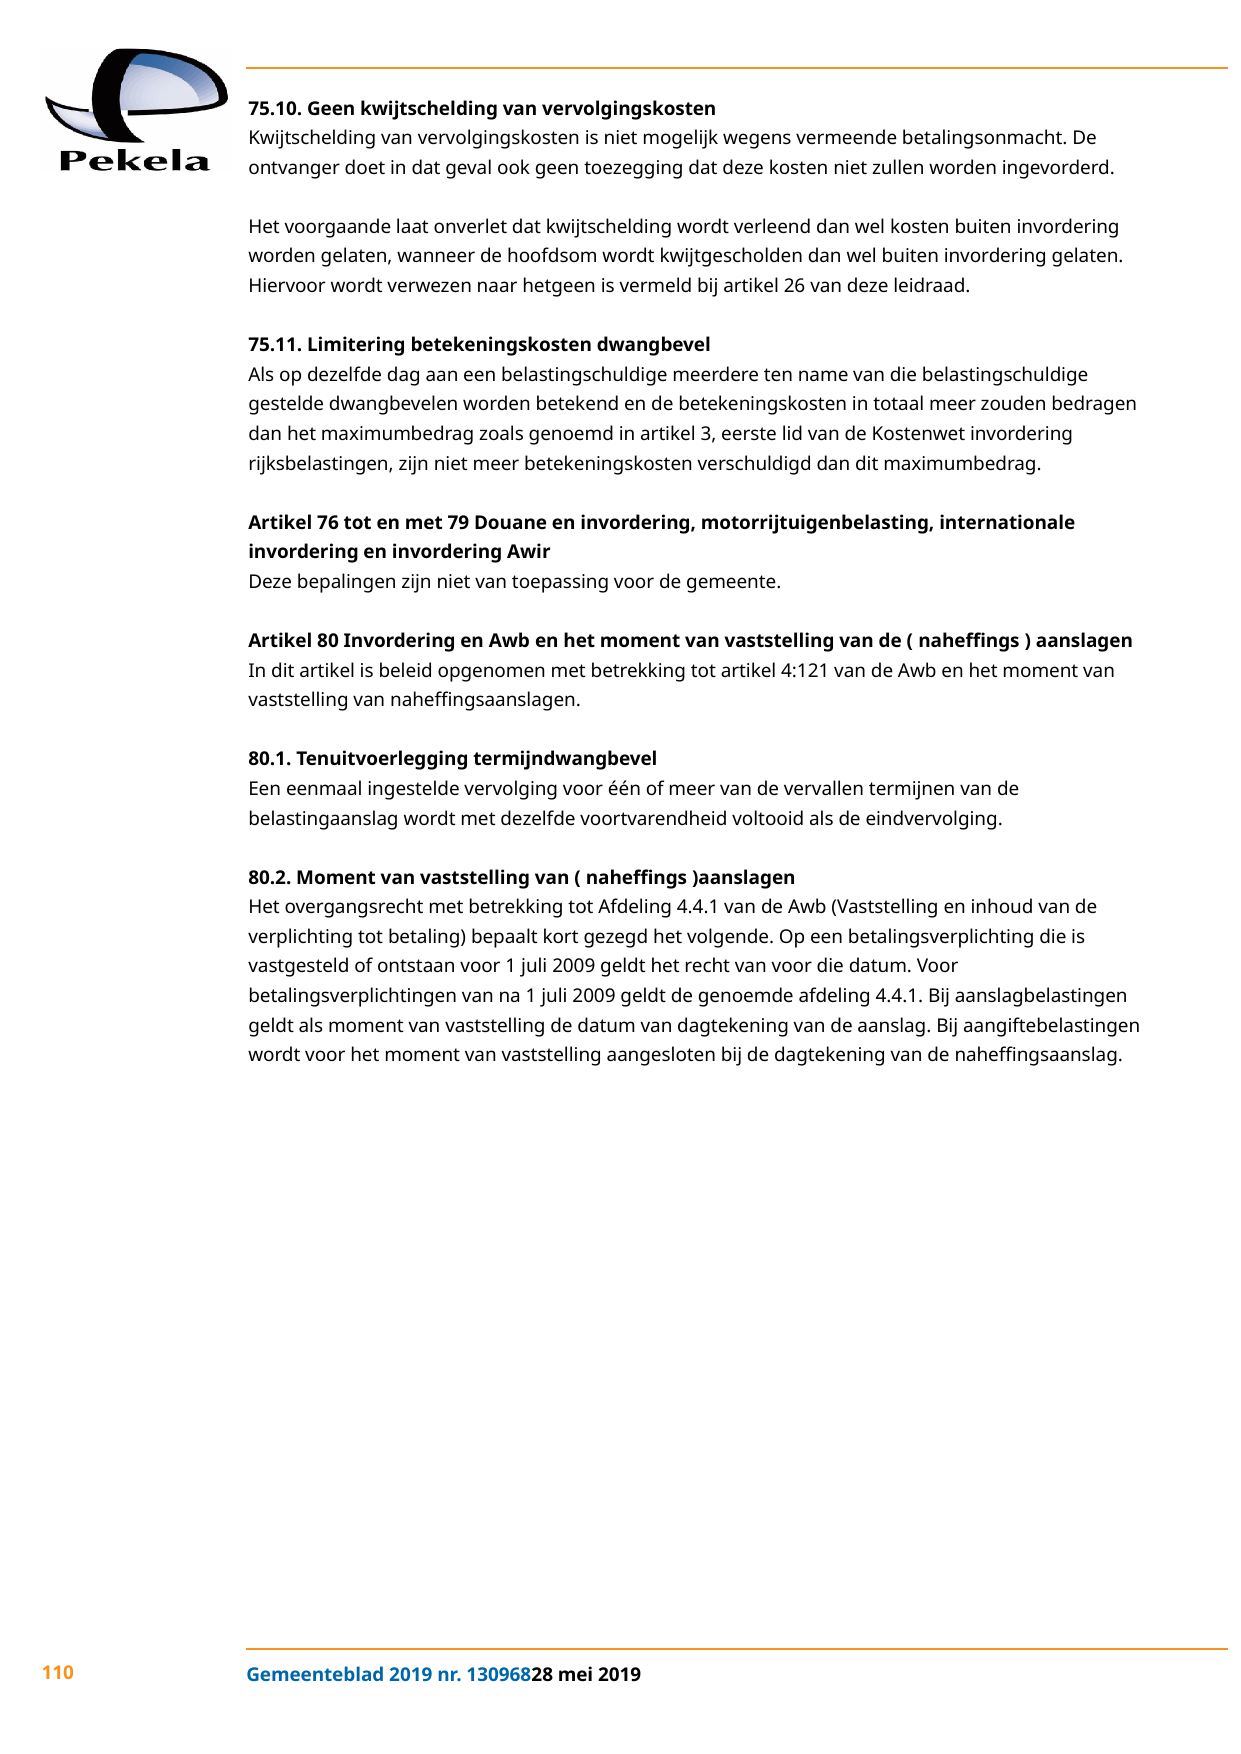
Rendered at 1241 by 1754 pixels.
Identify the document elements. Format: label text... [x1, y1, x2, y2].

text Kwijtschelding van vervolgingskosten is niet mogelijk wegens vermeende betalingsonmacht. De ontvanger doet in dat geval ook geen toezegging dat deze kosten niet zullen worden ingevorderd. [248, 124, 1152, 180]
text 80.2. Moment van vaststelling van ( naheffings )aanslagen [248, 864, 1152, 890]
picture [41, 47, 231, 172]
text Het overgangsrecht met betrekking tot Afdeling 4.4.1 van de Awb (Vaststelling en inhoud van de verplichting tot betaling) bepaalt kort gezegd het volgende. Op een betalingsverplichting die is vastgesteld of ontstaan voor 1 juli 2009 geldt het recht van voor die datum. Voor betalingsverplichtingen van na 1 juli 2009 geldt de genoemde afdeling 4.4.1. Bij aanslagbelastingen geldt als moment van vaststelling de datum van dagtekening van de aanslag. Bij aangiftebelastingen wordt voor het moment van vaststelling aangesloten bij de dagtekening van de naheffingsaanslag. [248, 893, 1152, 1067]
text 75.10. Geen kwijtschelding van vervolgingskosten [248, 95, 1152, 121]
text Artikel 80 Invordering en Awb en het moment van vaststelling van de ( naheffings ) aanslagen [248, 627, 1152, 653]
text 80.1. Tenuitvoerlegging termijndwangbevel [248, 746, 1152, 771]
text Deze bepalingen zijn niet van toepassing voor de gemeente. [248, 568, 1152, 594]
text Artikel 76 tot en met 79 Douane en invordering, motorrijtuigenbelasting, internationale invordering en invordering Awir [248, 509, 1152, 564]
text Een eenmaal ingestelde vervolging voor één of meer van de vervallen termijnen van de belastingaanslag wordt met dezelfde voortvarendheid voltooid als de eindvervolging. [248, 775, 1152, 831]
text Als op dezelfde dag aan een belastingschuldige meerdere ten name van die belastingschuldige gestelde dwangbevelen worden betekend en de betekeningskosten in totaal meer zouden bedragen dan het maximumbedrag zoals genoemd in artikel 3, eerste lid van de Kostenwet invordering rijksbelastingen, zijn niet meer betekeningskosten verschuldigd dan dit maximumbedrag. [248, 361, 1152, 476]
text Het voorgaande laat onverlet dat kwijtschelding wordt verleend dan wel kosten buiten invordering worden gelaten, wanneer de hoofdsom wordt kwijtgescholden dan wel buiten invordering gelaten. Hiervoor wordt verwezen naar hetgeen is vermeld bij artikel 26 van deze leidraad. [248, 213, 1152, 298]
text In dit artikel is beleid opgenomen met betrekking tot artikel 4:121 van de Awb en het moment van vaststelling van naheffingsaanslagen. [248, 657, 1152, 712]
text 75.11. Limitering betekeningskosten dwangbevel [248, 331, 1152, 357]
